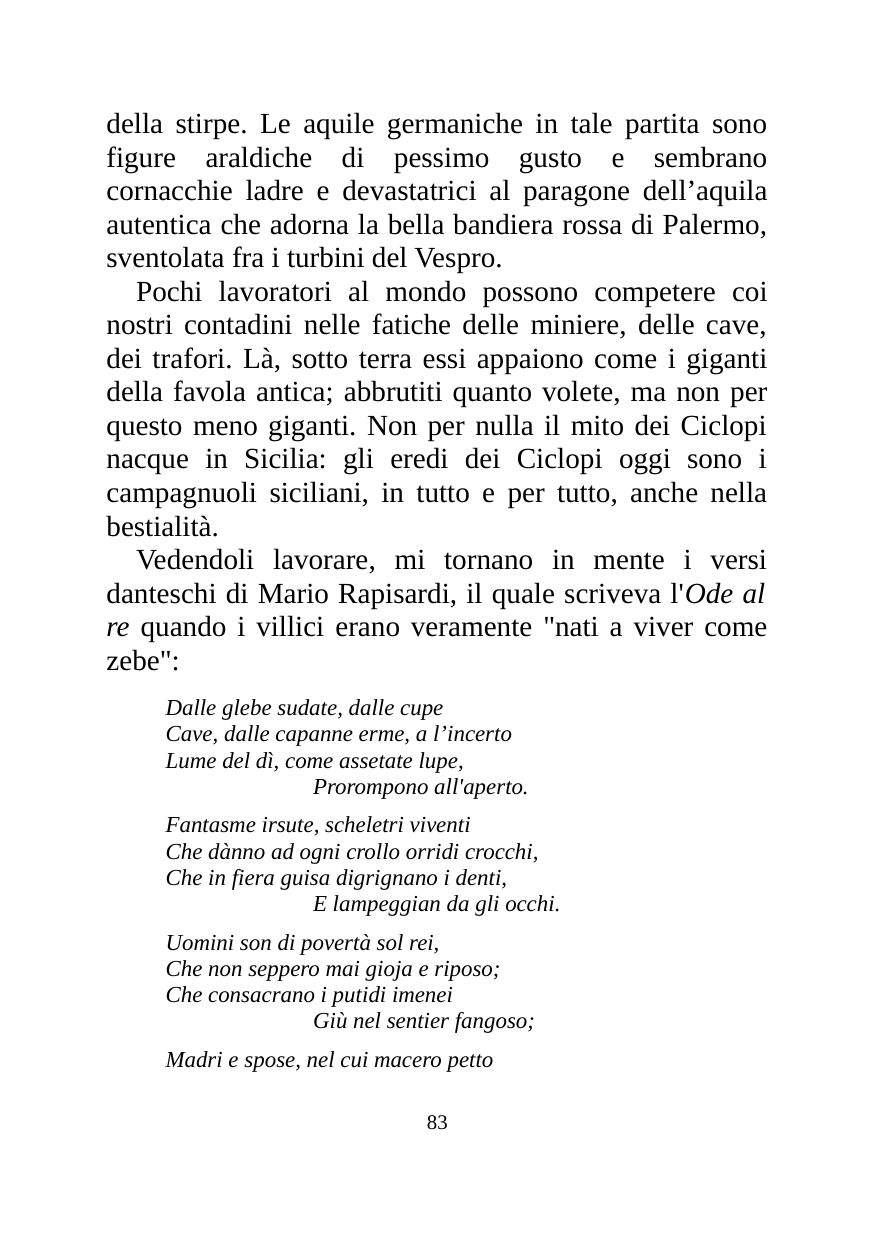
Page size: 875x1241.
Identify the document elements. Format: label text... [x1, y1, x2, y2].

text Uomini son di povertà sol rei, Che non seppero mai gioja e riposo; Che consacrano i putidi imenei [165, 928, 768, 1008]
text Pochi lavoratori al mondo possono competere coi nostri contadini nelle fatiche delle miniere, delle cave, dei trafori. Là, sotto terra essi appaiono come i giganti della favola antica; abbrutiti quanto volete, ma non per questo meno giganti. Non per nulla il mito dei Ciclopi nacque in Sicilia: gli eredi dei Ciclopi oggi sono i campagnuoli siciliani, in tutto e per tutto, anche nella bestialità. [106, 274, 768, 542]
text E lampeggian da gli occhi. [313, 890, 768, 917]
text Madri e spose, nel cui macero petto [165, 1046, 768, 1072]
text Vedendoli lavorare, mi tornano in mente i versi danteschi di Mario Rapisardi, il quale scriveva l'Ode al re quando i villici erano veramente "nati a viver come zebe": [106, 542, 768, 676]
text Giù nel sentier fangoso; [313, 1008, 768, 1034]
text Dalle glebe sudate, dalle cupe Cave, dalle capanne erme, a l’incerto Lume del dì, come assetate lupe, [165, 694, 768, 773]
text Fantasme irsute, scheletri viventi Che dànno ad ogni crollo orridi crocchi, Che in fiera guisa digrignano i denti, [165, 811, 768, 890]
text Prorompono all'aperto. [313, 773, 768, 799]
text della stirpe. Le aquile germaniche in tale partita sono figure araldiche di pessimo gusto e sembrano cornacchie ladre e devastatrici al paragone dell’aquila autentica che adorna la bella bandiera rossa di Palermo, sventolata fra i turbini del Vespro. [106, 106, 768, 274]
